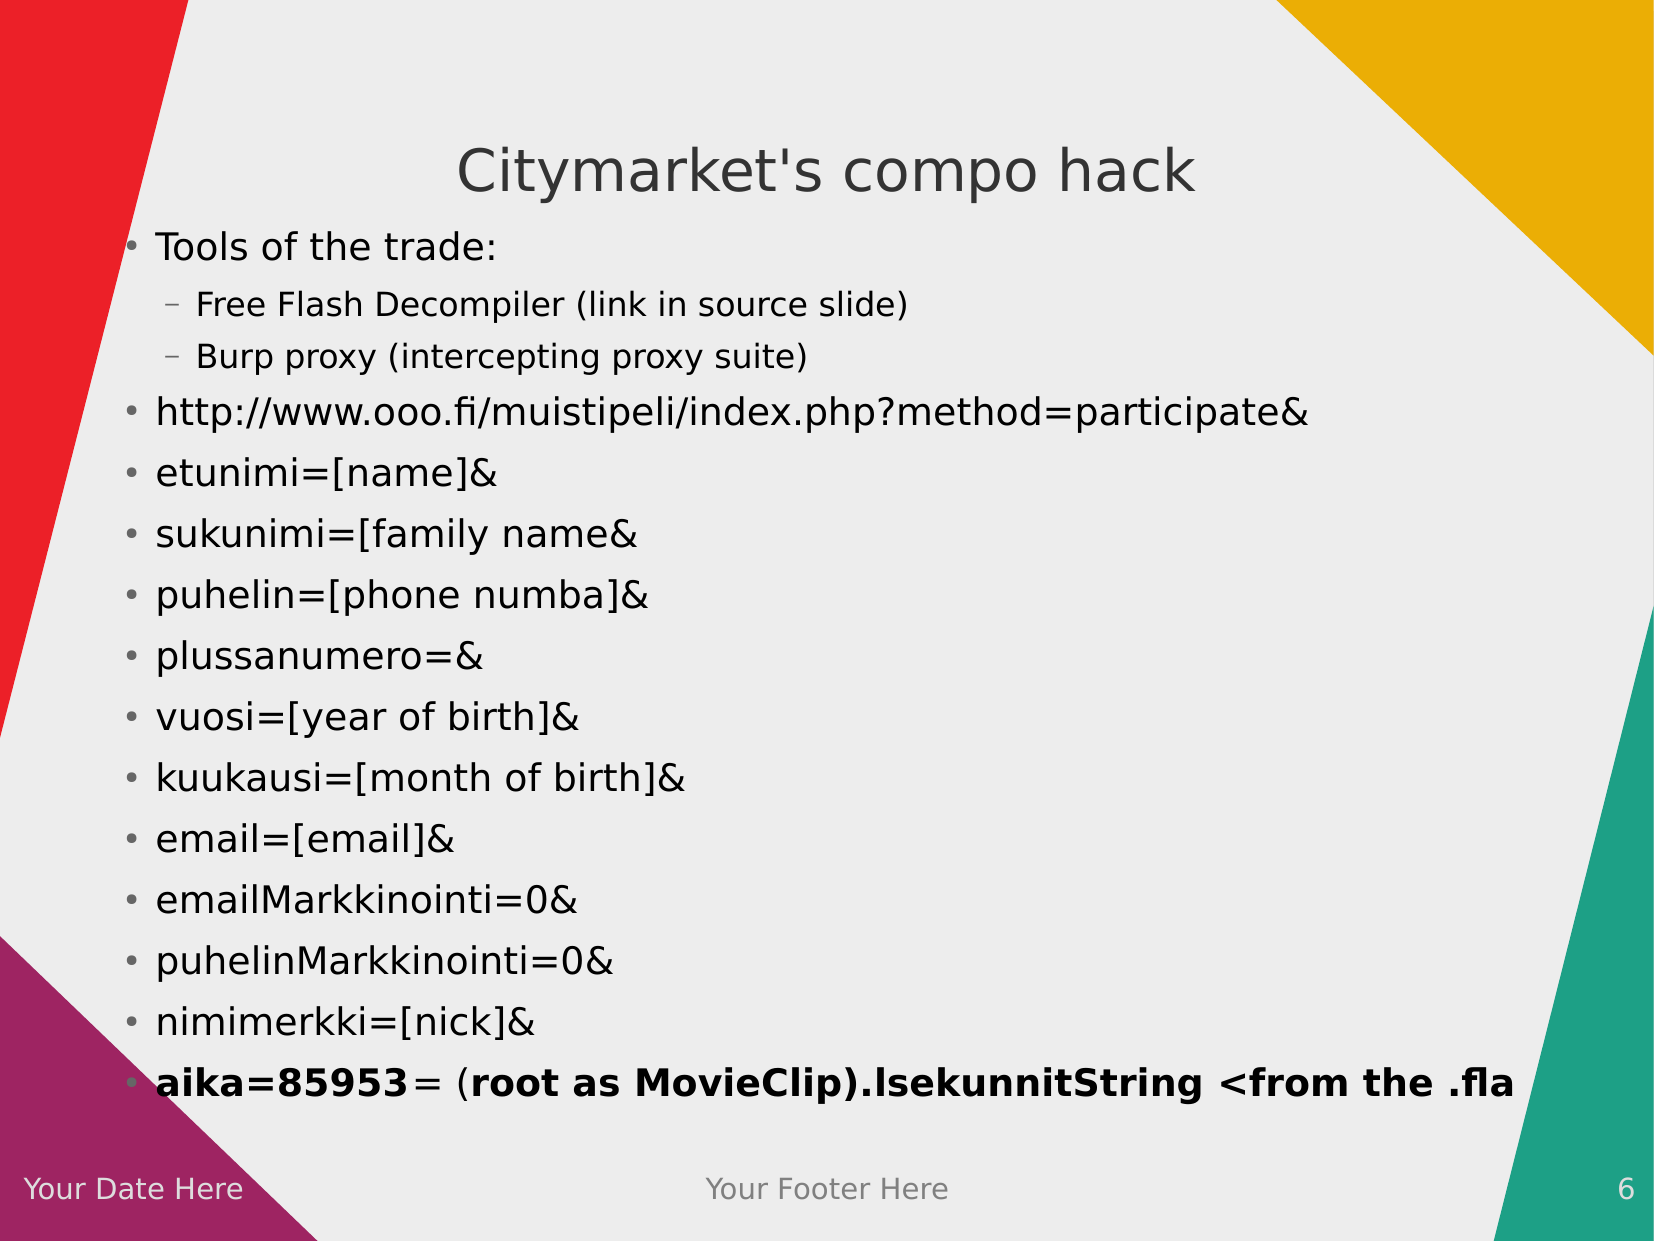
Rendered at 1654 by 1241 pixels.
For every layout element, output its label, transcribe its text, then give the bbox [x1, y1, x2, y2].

title Citymarket's compo hack [114, 73, 1539, 225]
list Tools of the trade: Free Flash Decompiler (link in source slide) Burp proxy (intercepting proxy suite) http://www.ooo.fi/muistipeli/index.php?method=participate& etunimi=[name]& sukunimi=[family name& puhelin=[phone numba]& plussanumero=& vuosi=[year of birth]& kuukausi=[month of birth]& email=[email]& emailMarkkinointi=0& puhelinMarkkinointi=0& nimimerkki=[nick]& aika=85953 = (root as MovieClip).lsekunnitString <from the .fla [114, 225, 1539, 1141]
